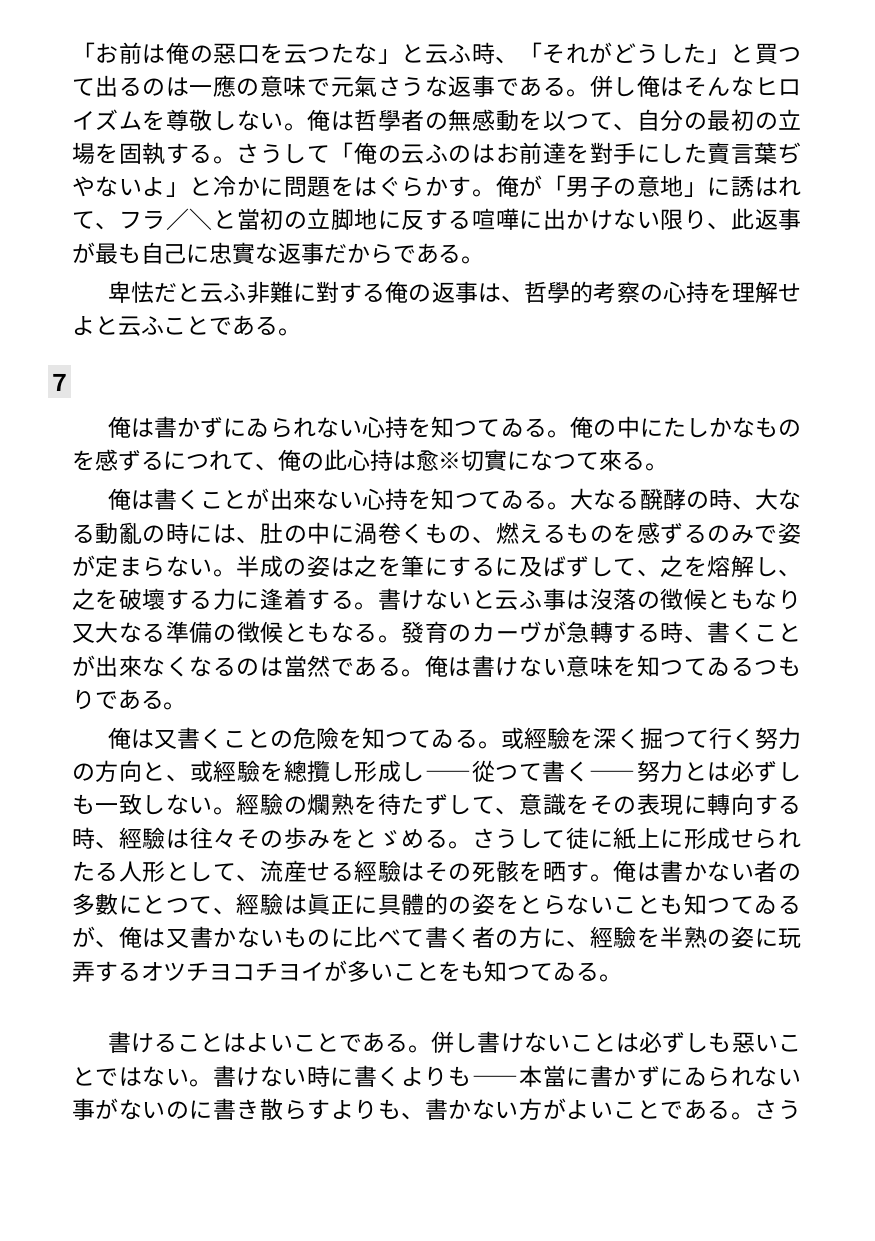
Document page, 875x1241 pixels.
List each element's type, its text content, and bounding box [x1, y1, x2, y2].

text 俺は書かずにゐられない心持を知つてゐる。俺の中にたしかなものを感ずるにつれて、俺の此心持は愈※切實になつて來る。 [72, 410, 802, 476]
text 書けることはよいことである。併し書けないことは必ずしも惡いことではない。書けない時に書くよりも――本當に書かずにゐられない事がないのに書き散らすよりも、書かない方がよいことである。さう [72, 1025, 802, 1125]
text 俺は書くことが出來ない心持を知つてゐる。大なる醗酵の時、大なる動亂の時には、肚の中に渦卷くもの、燃えるものを感ずるのみで姿が定まらない。半成の姿は之を筆にするに及ばずして、之を熔解し、之を破壞する力に逢着する。書けないと云ふ事は沒落の徴候ともなり又大なる準備の徴候ともなる。發育のカーヴが急轉する時、書くことが出來なくなるのは當然である。俺は書けない意味を知つてゐるつもりである。 [72, 482, 802, 715]
text 卑怯だと云ふ非難に對する俺の返事は、哲學的考察の心持を理解せよと云ふことである。 [72, 274, 802, 341]
subtitle ７ [71, 365, 838, 398]
text 「お前は俺の惡口を云つたな」と云ふ時、「それがどうした」と買つて出るのは一應の意味で元氣さうな返事である。併し俺はそんなヒロイズムを尊敬しない。俺は哲學者の無感動を以つて、自分の最初の立場を固執する。さうして「俺の云ふのはお前達を對手にした賣言葉ぢやないよ」と冷かに問題をはぐらかす。俺が「男子の意地」に誘はれて、フラ／＼と當初の立脚地に反する喧嘩に出かけない限り、此返事が最も自己に忠實な返事だからである。 [72, 36, 802, 269]
text 俺は又書くことの危險を知つてゐる。或經驗を深く掘つて行く努力の方向と、或經驗を總攬し形成し――從つて書く――努力とは必ずしも一致しない。經驗の爛熟を待たずして、意識をその表現に轉向する時、經驗は往々その歩みをとゞめる。さうして徒に紙上に形成せられたる人形として、流産せる經驗はその死骸を晒す。俺は書かない者の多數にとつて、經驗は眞正に具體的の姿をとらないことも知つてゐるが、俺は又書かないものに比べて書く者の方に、經驗を半熟の姿に玩弄するオツチヨコチヨイが多いことをも知つてゐる。 [72, 721, 802, 987]
